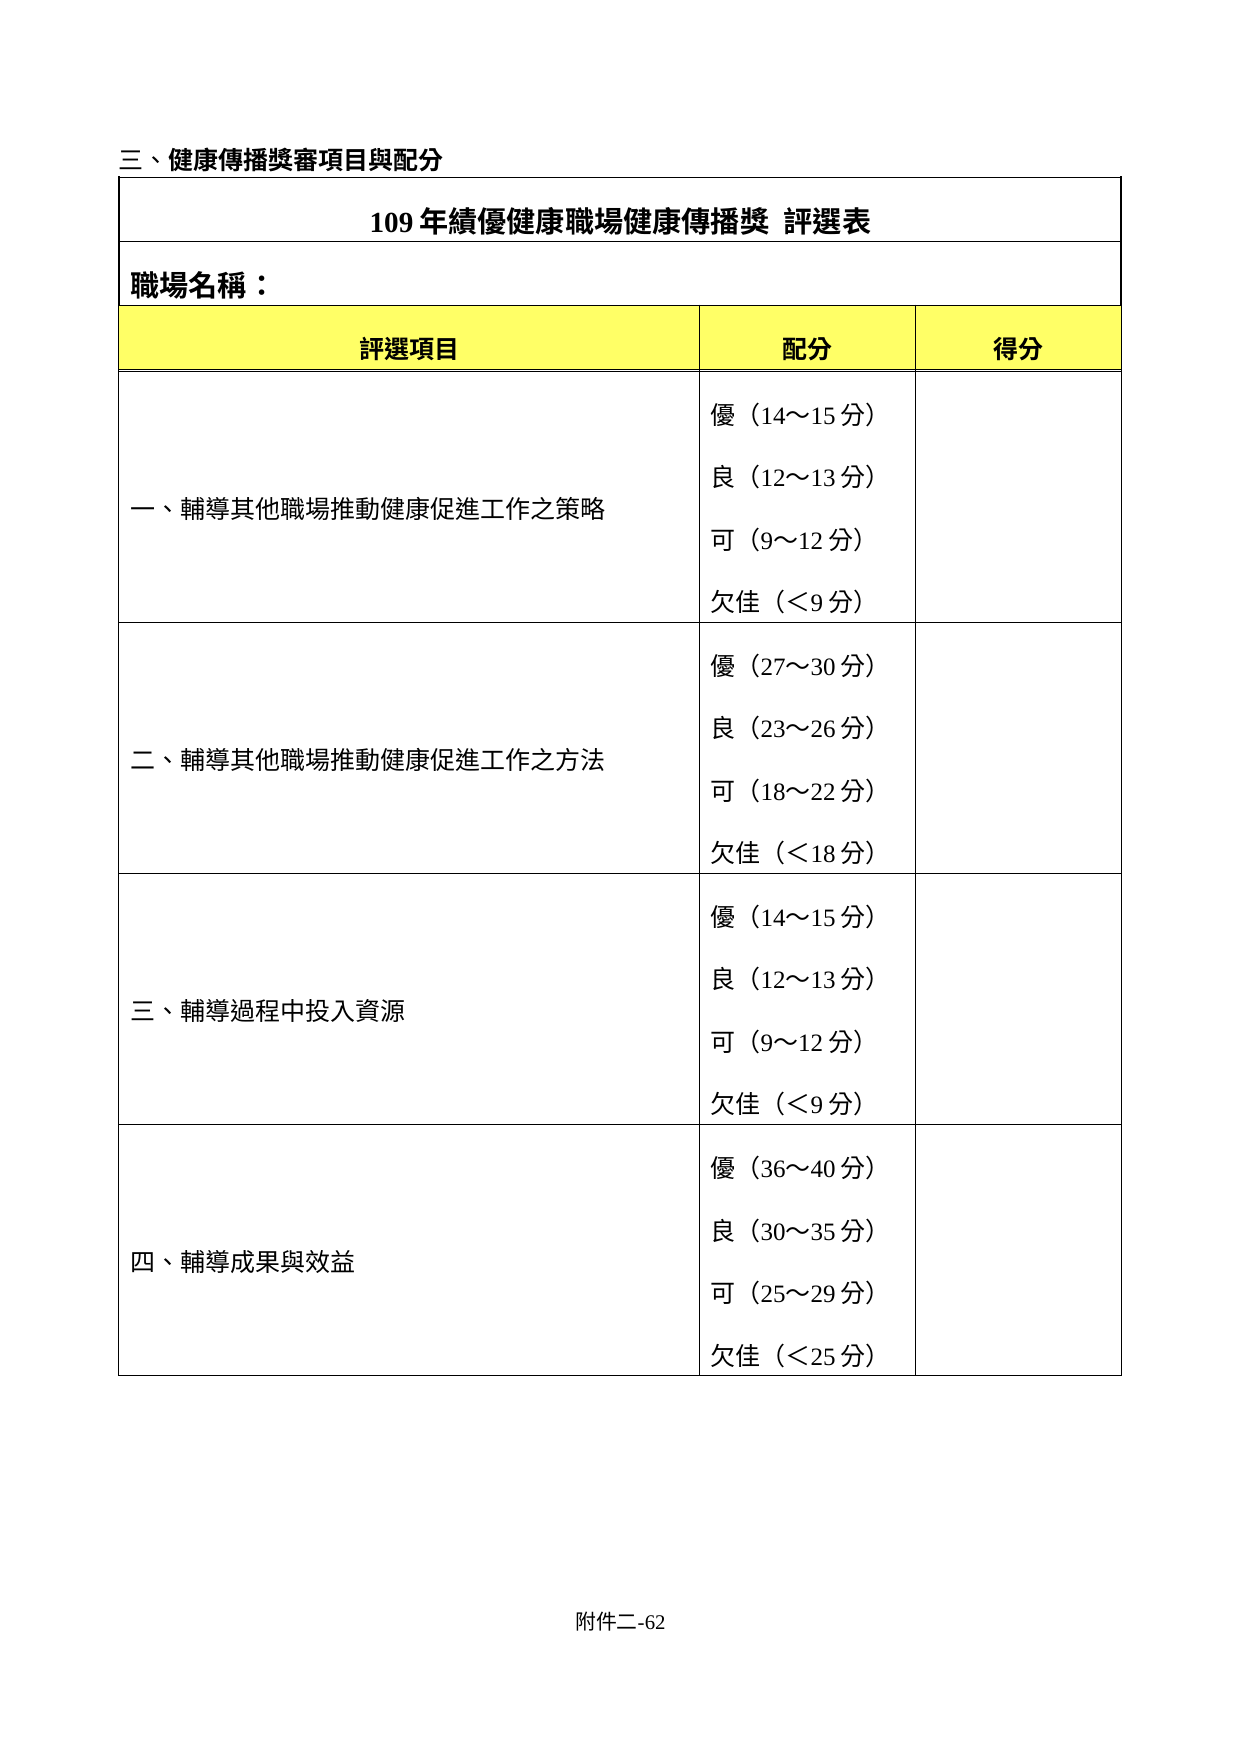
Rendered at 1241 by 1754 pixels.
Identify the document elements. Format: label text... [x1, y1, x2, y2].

table_header 109年績優健康職場健康傳播獎 評選表 [120, 178, 1120, 241]
table_cell [916, 372, 1121, 622]
table_cell 二、輔導其他職場推動健康促進工作之方法 [119, 623, 699, 873]
table_cell 優（36～40分） 良（30～35分） 可（25～29分） 欠佳（＜25分） [700, 1125, 915, 1375]
table_cell 優（27～30分） 良（23～26分） 可（18～22分） 欠佳（＜18分） [700, 623, 915, 873]
table_cell 四、輔導成果與效益 [119, 1125, 699, 1375]
table_cell 職場名稱： [120, 242, 1120, 304]
table_cell 優（14～15分） 良（12～13分） 可（9～12分） 欠佳（＜9分） [700, 372, 915, 622]
table_cell 評選項目 [119, 306, 699, 369]
table_cell [916, 1125, 1121, 1375]
table_cell [916, 623, 1121, 873]
table_cell 優（14～15分） 良（12～13分） 可（9～12分） 欠佳（＜9分） [700, 874, 915, 1124]
table_cell 一、輔導其他職場推動健康促進工作之策略 [119, 372, 699, 622]
table_cell 得分 [916, 306, 1121, 369]
table_cell 三、輔導過程中投入資源 [119, 874, 699, 1124]
text 三、健康傳播獎審項目與配分 [118, 143, 1122, 176]
table_cell [916, 874, 1121, 1124]
table_cell 配分 [700, 306, 915, 369]
